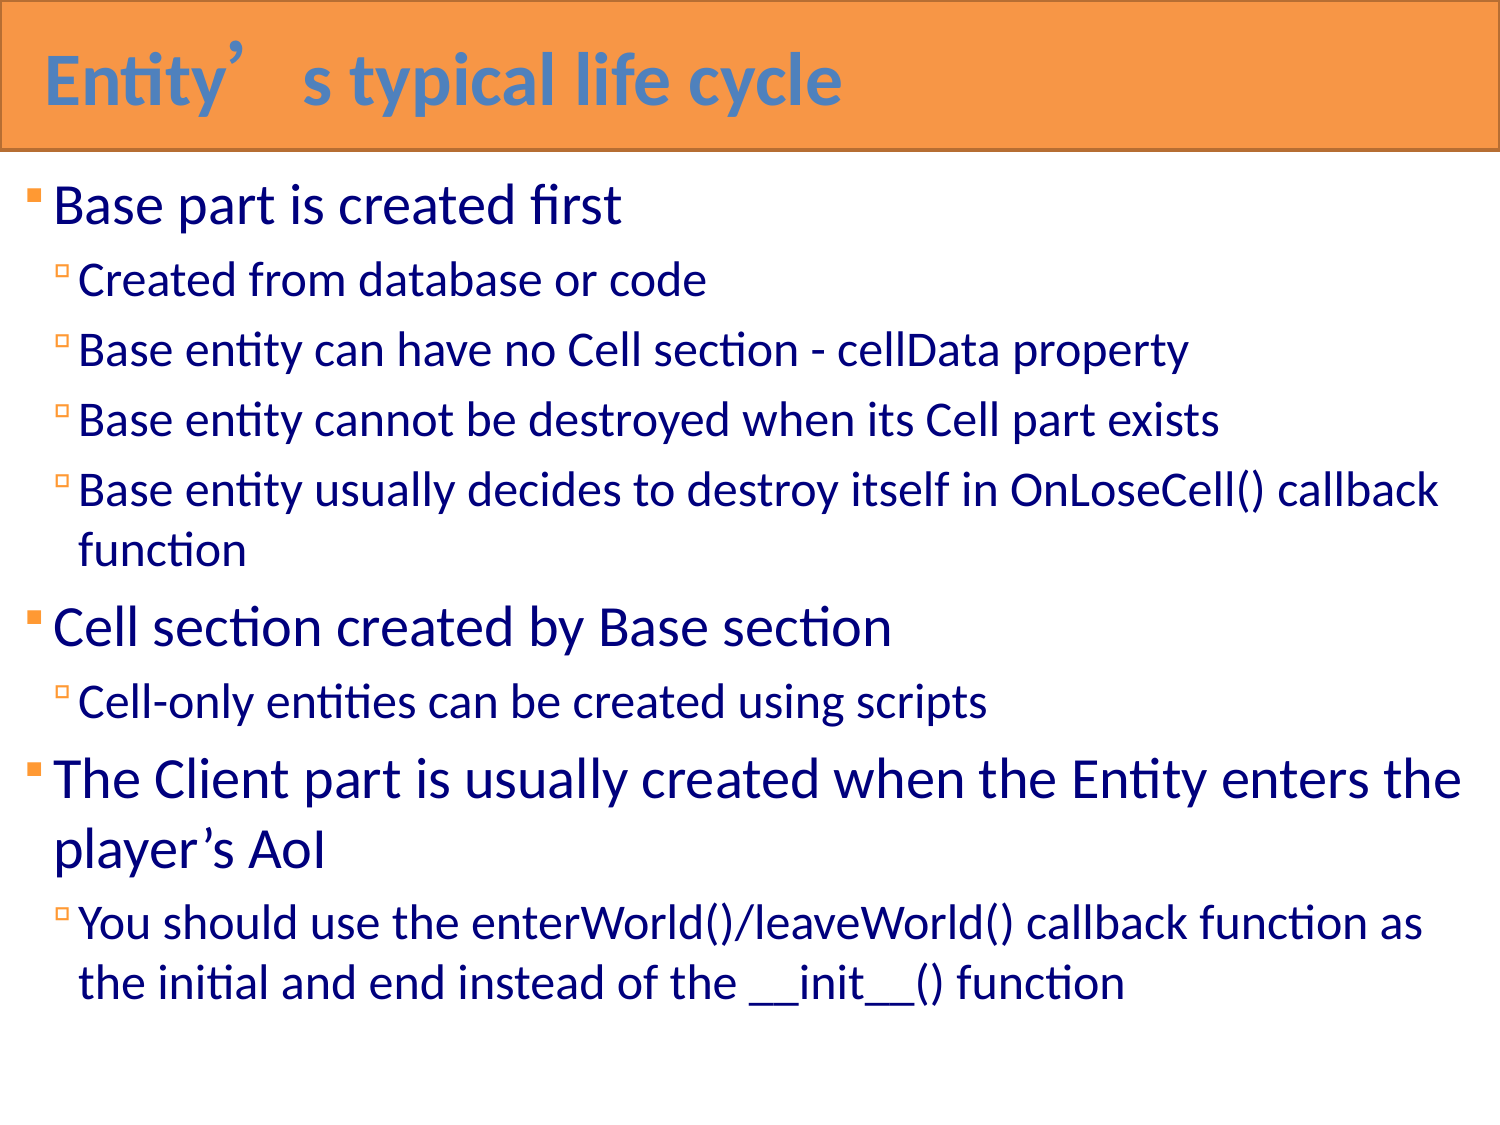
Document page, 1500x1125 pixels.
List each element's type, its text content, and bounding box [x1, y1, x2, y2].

title Entity’s typical life cycle [29, 21, 1483, 129]
text_box [0, 0, 1500, 150]
text_box Base part is created first Created from database or code Base entity can have no Cell section - cellData property Base entity cannot be destroyed when its Cell part exists Base entity usually decides to destroy itself in OnLoseCell() callback function Cell section created by Base section Cell-only entities can be created using scripts The Client part is usually created when the Entity enters the player’s AoI You should use the enterWorld()/leaveWorld() callback function as the initial and end instead of the __init__() function [14, 164, 1500, 1040]
